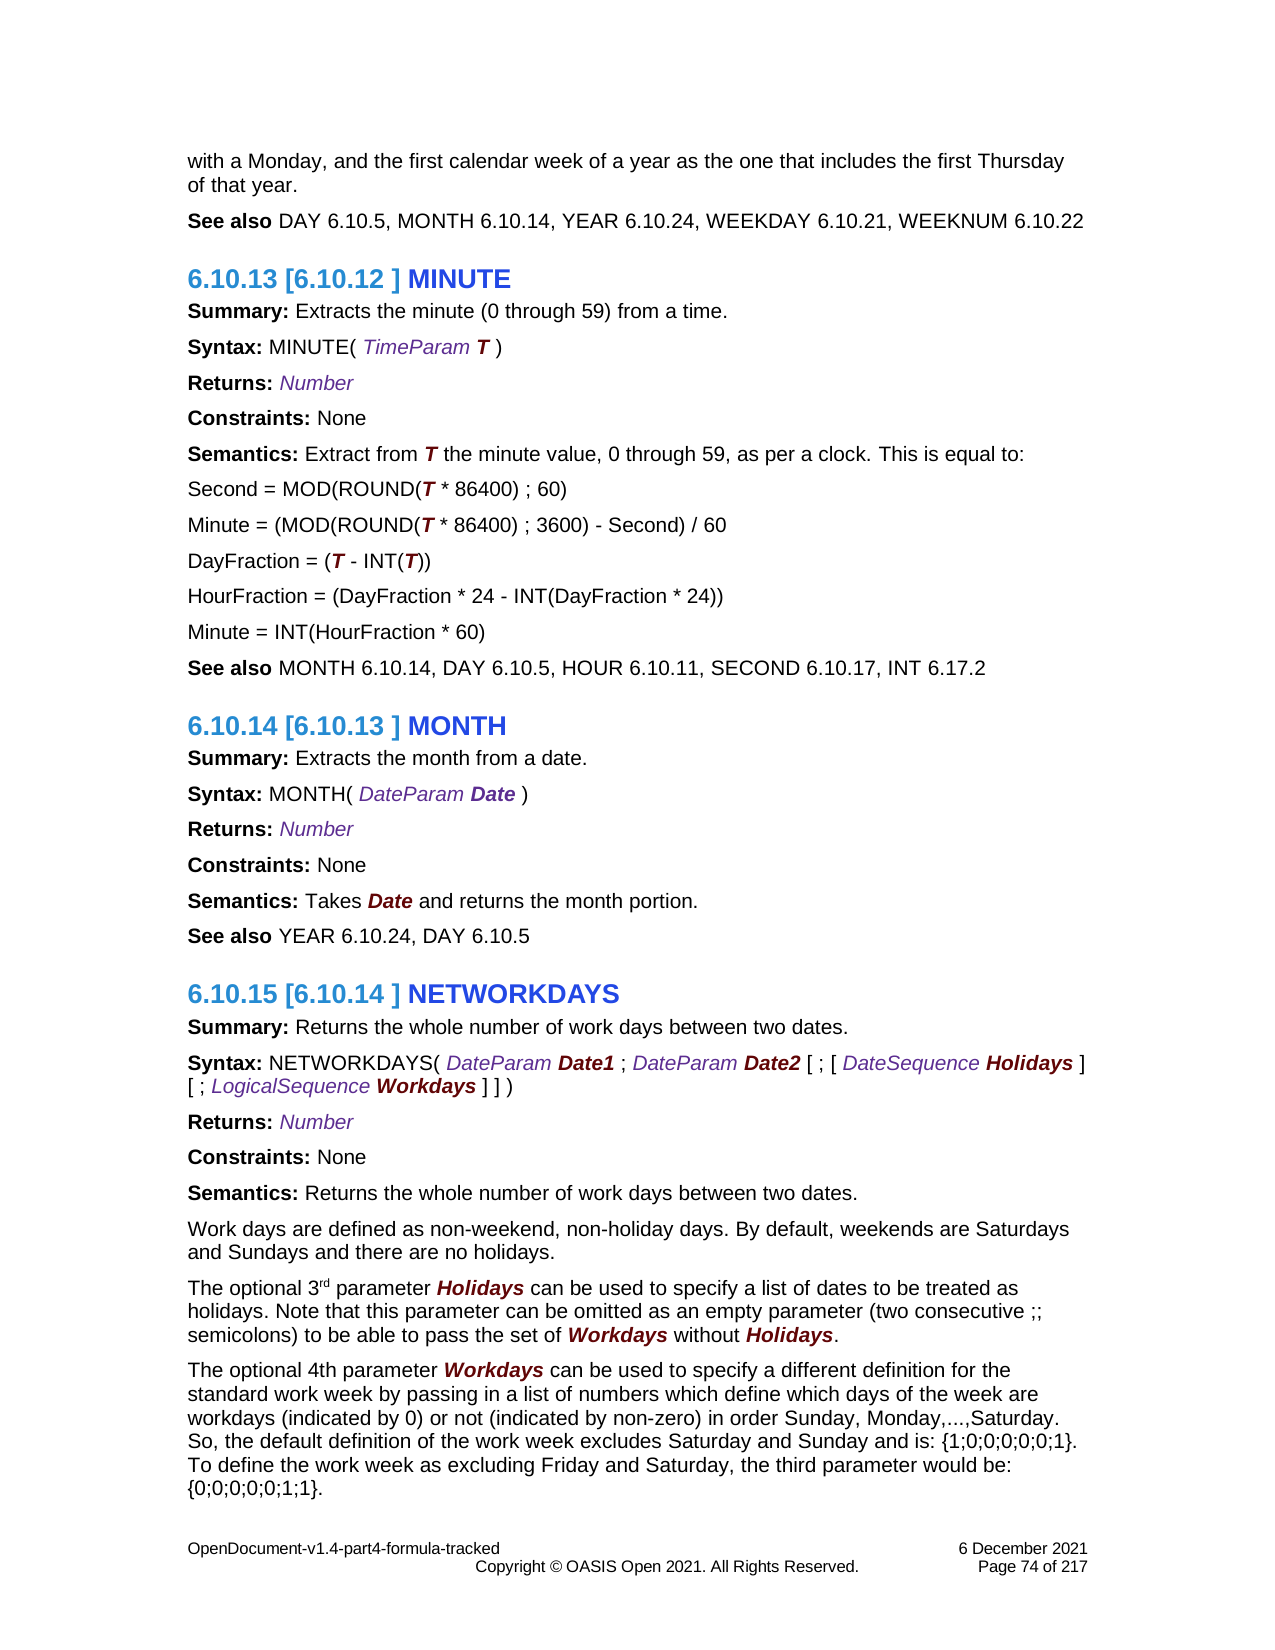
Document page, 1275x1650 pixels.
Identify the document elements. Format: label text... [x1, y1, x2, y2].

text HourFraction = (DayFraction * 24 - INT(DayFraction * 24)) [187, 585, 1088, 608]
text Syntax: MONTH( DateParam Date ) [187, 782, 1088, 806]
text Second = MOD(ROUND(T * 86400) ; 60) [187, 478, 1088, 501]
text Semantics: Extract from T the minute value, 0 through 59, as per a clock. This is equal to: [187, 442, 1088, 466]
subtitle MINUTE [187, 264, 1088, 294]
text Returns: Number [187, 371, 1088, 394]
text Summary: Extracts the month from a date. [187, 747, 1088, 770]
text Returns: Number [187, 1110, 1088, 1134]
text The optional 4th parameter Workdays can be used to specify a different definition for the standard work week by passing in a list of numbers which define which days of the week are workdays (indicated by 0) or not (indicated by non-zero) in order Sunday, Monday,...,Saturday. So, the default definition of the work week excludes Saturday and Sunday and is: {1;0;0;0;0;0;1}. To define the work week as excluding Friday and Saturday, the third parameter would be: {0;0;0;0;0;1;1}. [187, 1359, 1088, 1500]
text Returns: Number [187, 818, 1088, 841]
text Minute = INT(HourFraction * 60) [187, 620, 1088, 644]
text Summary: Extracts the minute (0 through 59) from a time. [187, 300, 1088, 323]
text See also YEAR 6.10.24, DAY 6.10.5 [187, 925, 1088, 948]
text Constraints: None [187, 1146, 1088, 1169]
subtitle NETWORKDAYS [187, 979, 1088, 1009]
text The optional 3rd parameter Holidays can be used to specify a list of dates to be treated as holidays. Note that this parameter can be omitted as an empty parameter (two consecutive ;; semicolons) to be able to pass the set of Workdays without Holidays. [187, 1276, 1088, 1347]
subtitle MONTH [187, 711, 1088, 741]
text Work days are defined as non-weekend, non-holiday days. By default, weekends are Saturdays and Sundays and there are no holidays. [187, 1217, 1088, 1264]
text Semantics: Takes Date and returns the month portion. [187, 889, 1088, 913]
text Summary: Returns the whole number of work days between two dates. [187, 1015, 1088, 1039]
text See also DAY 6.10.5, MONTH 6.10.14, YEAR 6.10.24, WEEKDAY 6.10.21, WEEKNUM 6.10.22 [187, 209, 1088, 233]
text Constraints: None [187, 853, 1088, 877]
text Minute = (MOD(ROUND(T * 86400) ; 3600) - Second) / 60 [187, 513, 1088, 537]
text Constraints: None [187, 407, 1088, 430]
text Syntax: MINUTE( TimeParam T ) [187, 335, 1088, 359]
text Syntax: NETWORKDAYS( DateParam Date1 ; DateParam Date2 [ ; [ DateSequence Holidays ] [ ; LogicalSequence Workdays ] ] ) [187, 1051, 1088, 1098]
text Semantics: Returns the whole number of work days between two dates. [187, 1181, 1088, 1205]
text with a Monday, and the first calendar week of a year as the one that includes the first Thursday of that year. [187, 150, 1088, 197]
text DayFraction = (T - INT(T)) [187, 549, 1088, 573]
text See also MONTH 6.10.14, DAY 6.10.5, HOUR 6.10.11, SECOND 6.10.17, INT 6.17.2 [187, 656, 1088, 679]
